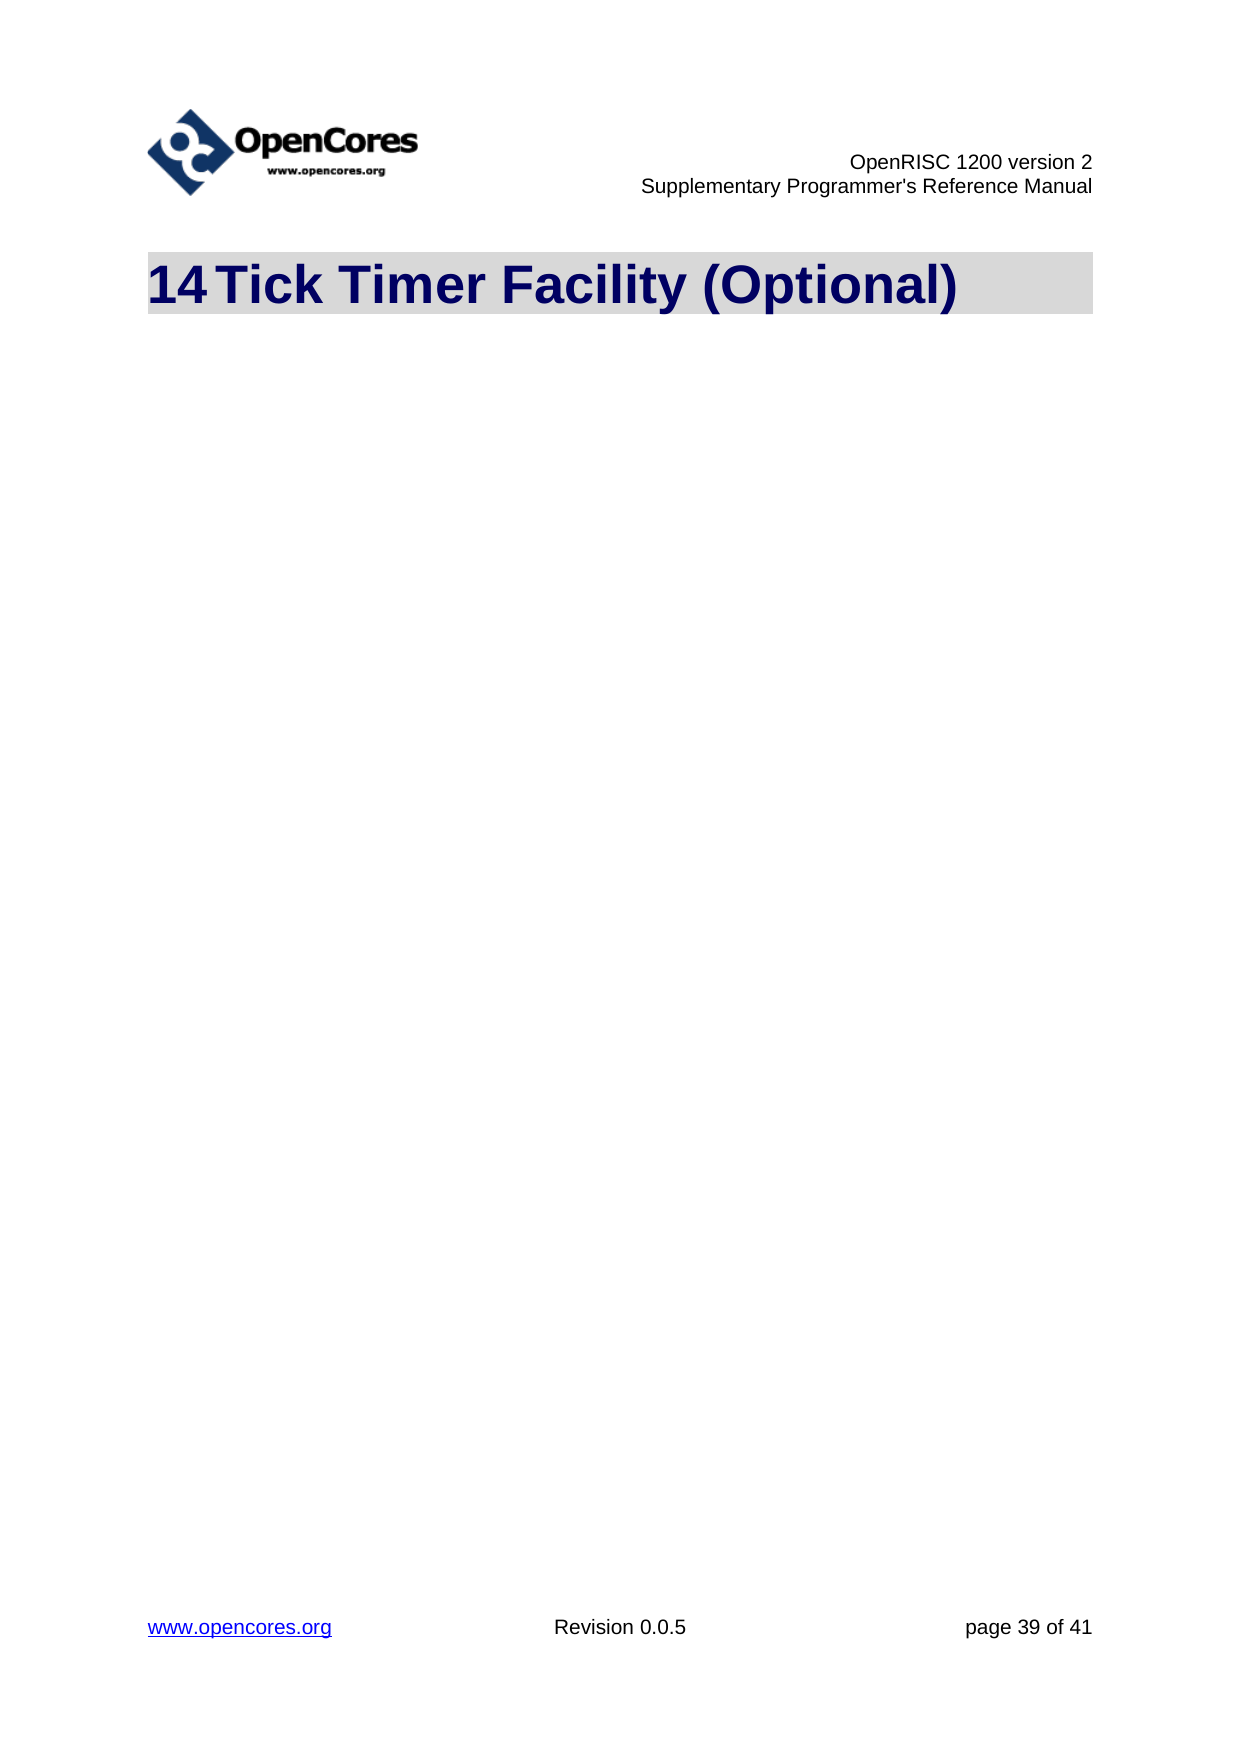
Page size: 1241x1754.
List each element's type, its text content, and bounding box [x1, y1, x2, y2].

picture [147, 109, 418, 196]
subtitle Tick Timer Facility (Optional) [148, 252, 1093, 314]
